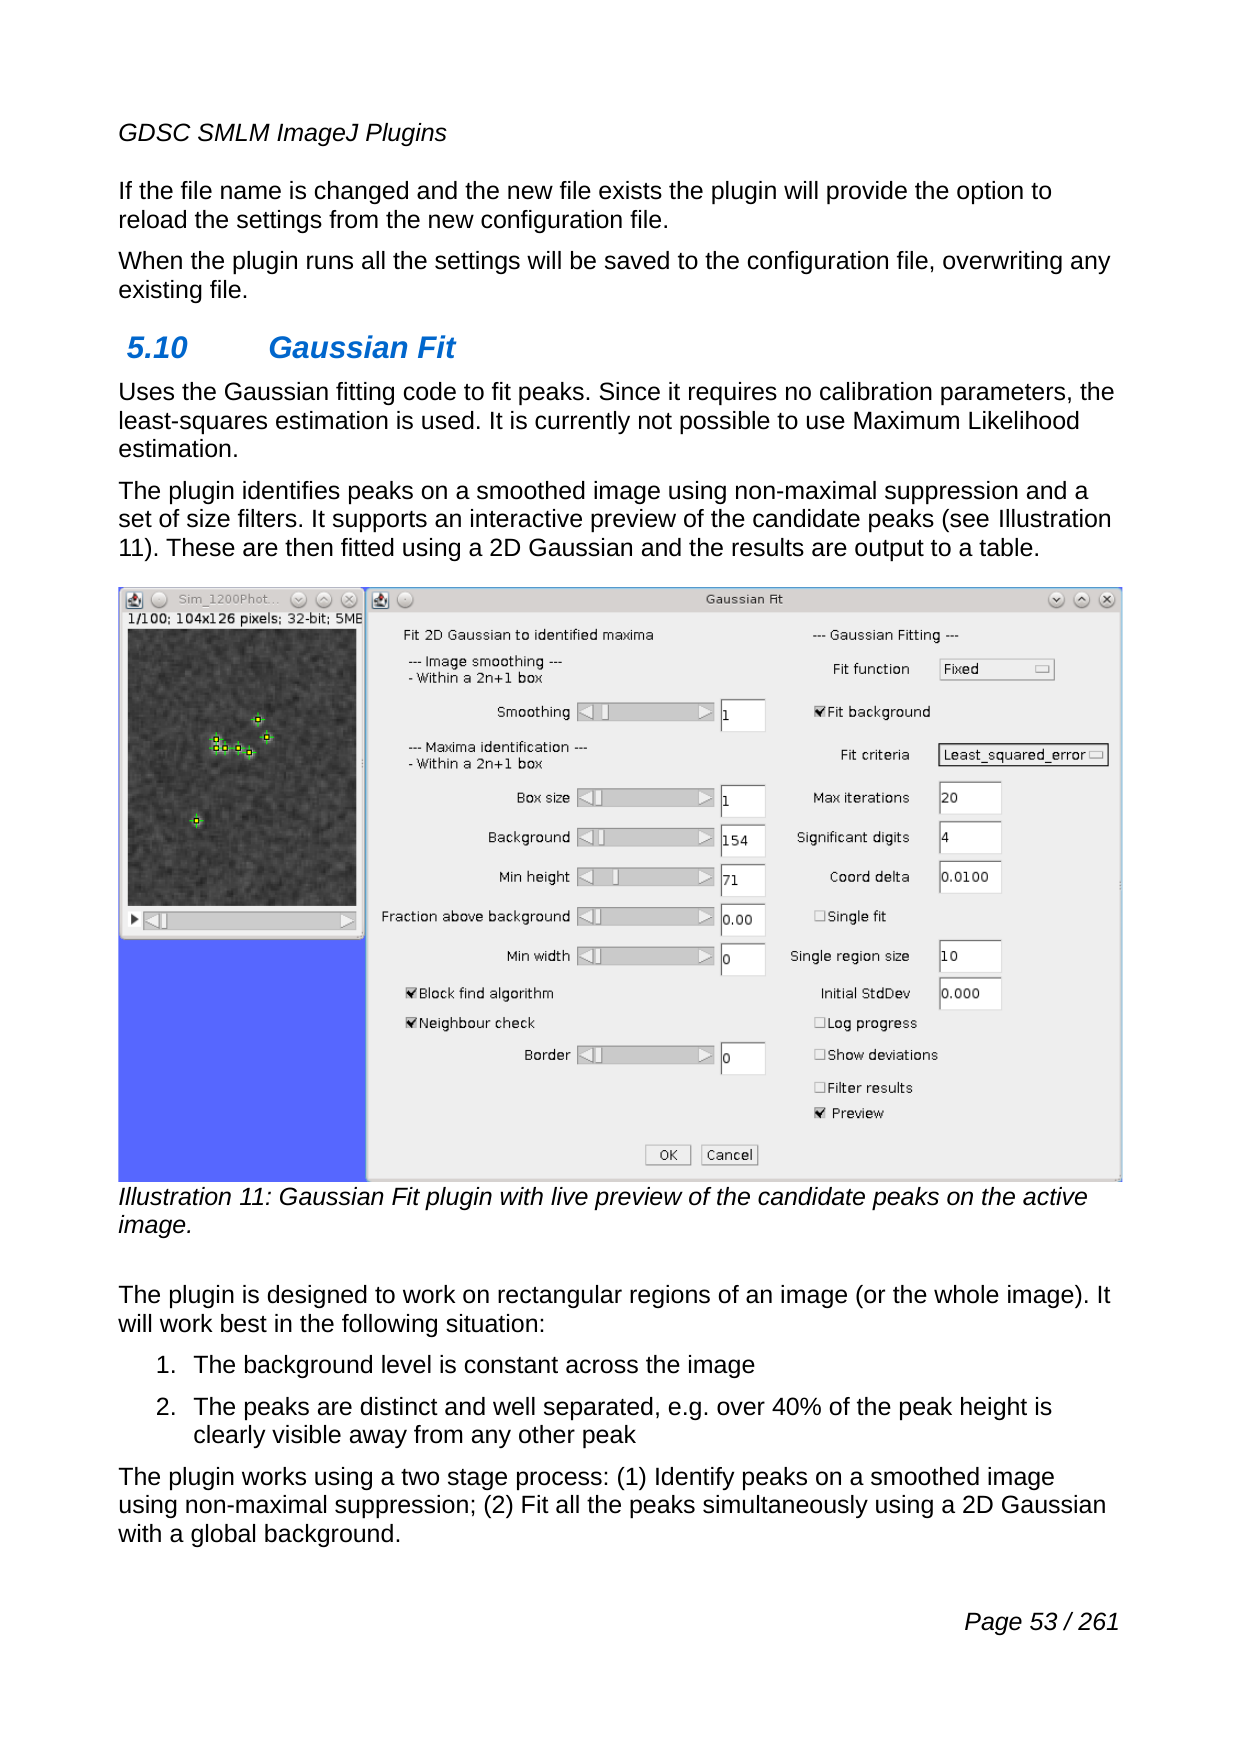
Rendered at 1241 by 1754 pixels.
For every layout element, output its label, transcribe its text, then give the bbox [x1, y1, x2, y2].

text Illustration 11: Gaussian Fit plugin with live preview of the candidate peaks on the active image. [118, 1182, 1122, 1239]
text The plugin works using a two stage process: (1) Identify peaks on a smoothed image using non-maximal suppression; (2) Fit all the peaks simultaneously using a 2D Gaussian with a global background. [118, 1461, 1122, 1548]
text When the plugin runs all the settings will be saved to the configuration file, overwriting any existing file. [118, 246, 1122, 304]
picture [118, 587, 1123, 1182]
text The plugin identifies peaks on a smoothed image using non-maximal suppression and a set of size filters. It supports an interactive preview of the candidate peaks (see Illustration 11). These are then fitted using a 2D Gaussian and the results are output to a table. [118, 476, 1122, 562]
text Uses the Gaussian fitting code to fit peaks. Since it requires no calibration parameters, the least-squares estimation is used. It is currently not possible to use Maximum Likelihood estimation. [118, 377, 1122, 463]
text The plugin is designed to work on rectangular regions of an image (or the whole image). It will work best in the following situation: [118, 1280, 1122, 1338]
list The background level is constant across the image [156, 1350, 1122, 1379]
subtitle Gaussian Fit [118, 329, 1122, 364]
text If the file name is changed and the new file exists the plugin will provide the option to reload the settings from the new configuration file. [118, 176, 1122, 234]
list The peaks are distinct and well separated, e.g. over 40% of the peak height is clearly visible away from any other peak [156, 1391, 1122, 1449]
